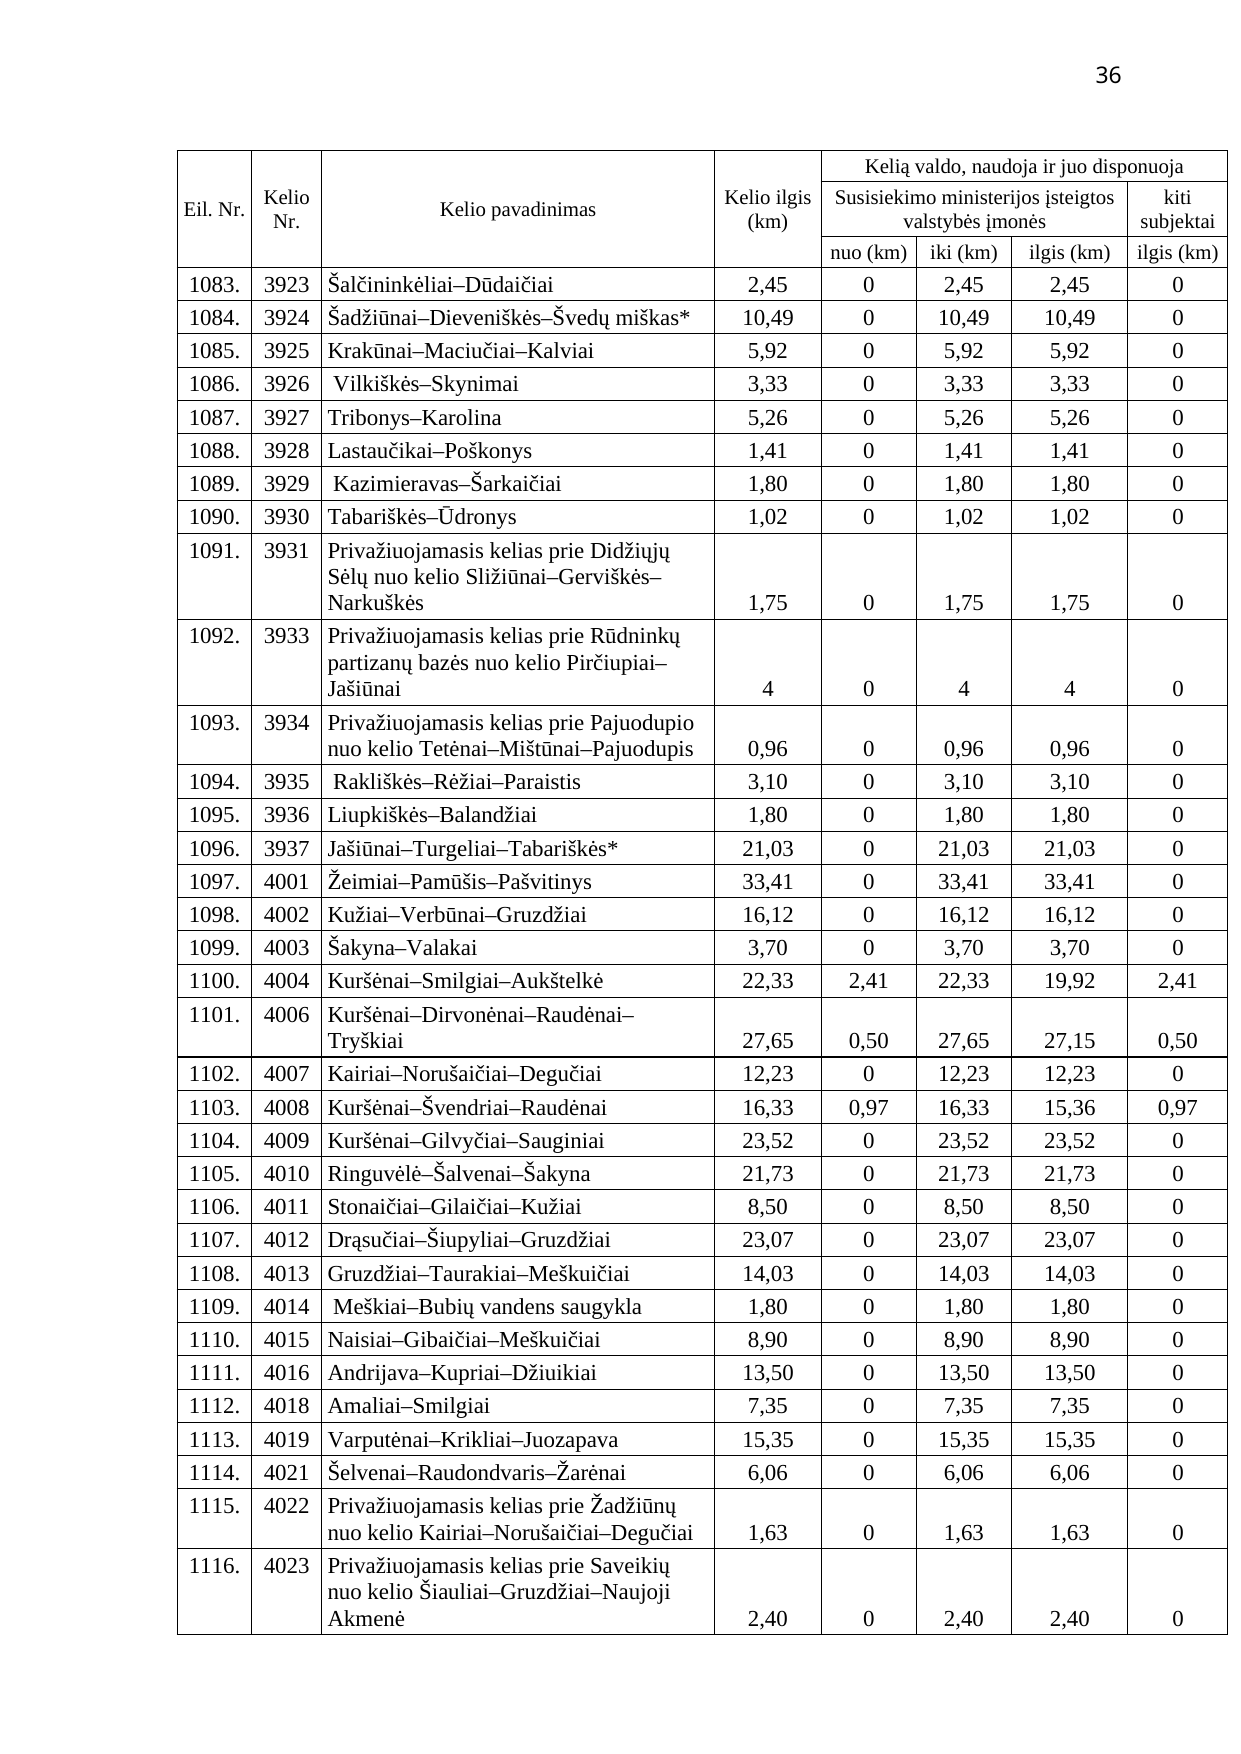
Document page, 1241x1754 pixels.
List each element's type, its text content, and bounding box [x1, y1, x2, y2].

table_cell 6,06 [715, 1456, 821, 1488]
table_cell 0 [822, 620, 916, 704]
table_cell 1094. [178, 765, 251, 797]
table_cell 0,96 [1012, 706, 1127, 764]
table_cell 21,73 [917, 1157, 1011, 1189]
table_cell 14,03 [1012, 1257, 1127, 1289]
table_cell 27,65 [715, 998, 821, 1056]
table_cell 1,63 [917, 1489, 1011, 1548]
table_cell 2,40 [715, 1549, 821, 1634]
table_cell Kairiai–Norušaičiai–Degučiai [322, 1058, 714, 1089]
table_cell 15,35 [917, 1423, 1011, 1455]
table_cell 3937 [252, 832, 321, 864]
table_cell 4023 [252, 1549, 321, 1634]
table_cell 0 [822, 334, 916, 367]
table_cell 0 [822, 1257, 916, 1289]
table_header Kelią valdo, naudoja ir juo disponuoja [822, 151, 1227, 181]
table_cell 0 [1128, 501, 1227, 533]
table_cell 4006 [252, 998, 321, 1056]
table_cell 1107. [178, 1224, 251, 1256]
table_cell 1101. [178, 998, 251, 1056]
table_cell 16,12 [715, 898, 821, 930]
table_cell 16,33 [917, 1091, 1011, 1123]
table_header Eil. Nr. [178, 151, 251, 267]
table_cell 1102. [178, 1058, 251, 1089]
table_cell 8,90 [1012, 1323, 1127, 1355]
table_cell 1,41 [917, 434, 1011, 466]
table_cell 1099. [178, 931, 251, 963]
table_cell 10,49 [1012, 301, 1127, 333]
table_cell 1084. [178, 301, 251, 333]
table_cell 4015 [252, 1323, 321, 1355]
table_cell 3929 [252, 467, 321, 499]
table_cell 7,35 [917, 1390, 1011, 1422]
table_cell Tribonys–Karolina [322, 401, 714, 433]
table_cell 10,49 [715, 301, 821, 333]
table_cell Vilkiškės–Skynimai [322, 368, 714, 400]
table_cell 1109. [178, 1290, 251, 1322]
table_cell 13,50 [917, 1356, 1011, 1389]
table_cell 3923 [252, 268, 321, 300]
table_cell 1112. [178, 1390, 251, 1422]
table_cell 0 [1128, 1489, 1227, 1548]
table_cell 0 [1128, 334, 1227, 367]
table_cell 3935 [252, 765, 321, 797]
table_cell 4 [715, 620, 821, 704]
table_cell 2,40 [917, 1549, 1011, 1634]
table_cell Kazimieravas–Šarkaičiai [322, 467, 714, 499]
table_cell 33,41 [715, 865, 821, 897]
table_cell 1113. [178, 1423, 251, 1455]
table_cell 3931 [252, 534, 321, 619]
table_header Kelio pavadinimas [322, 151, 714, 267]
table_cell 4013 [252, 1257, 321, 1289]
table_cell 1,41 [1012, 434, 1127, 466]
table_cell 7,35 [1012, 1390, 1127, 1422]
table_cell Liupkiškės–Balandžiai [322, 799, 714, 831]
table_cell 8,50 [1012, 1190, 1127, 1222]
table_cell 22,33 [917, 965, 1011, 997]
table_cell Tabariškės–Ūdronys [322, 501, 714, 533]
table_cell 0 [1128, 467, 1227, 499]
table_cell 4018 [252, 1390, 321, 1422]
table_cell 0,50 [1128, 998, 1227, 1056]
table_cell 23,07 [1012, 1224, 1127, 1256]
table_cell 1100. [178, 965, 251, 997]
table_cell 1,75 [917, 534, 1011, 619]
table_cell 0 [822, 832, 916, 864]
table_cell 1,80 [917, 467, 1011, 499]
table_cell 7,35 [715, 1390, 821, 1422]
table_cell 23,52 [1012, 1124, 1127, 1156]
table_cell 0 [1128, 268, 1227, 300]
table_cell 0 [822, 865, 916, 897]
table_cell Amaliai–Smilgiai [322, 1390, 714, 1422]
table_cell 0 [1128, 1356, 1227, 1389]
table_cell 1091. [178, 534, 251, 619]
table_cell 1,02 [1012, 501, 1127, 533]
table_cell 4 [1012, 620, 1127, 704]
table_cell 3,10 [917, 765, 1011, 797]
table_cell 0 [1128, 401, 1227, 433]
table_cell 1098. [178, 898, 251, 930]
table_cell ilgis (km) [1012, 237, 1127, 267]
table_cell 1111. [178, 1356, 251, 1389]
table_cell 10,49 [917, 301, 1011, 333]
table_cell 1115. [178, 1489, 251, 1548]
table_cell Privažiuojamasis kelias prie Didžiųjų Sėlų nuo kelio Sližiūnai–Gerviškės–Narkuškės [322, 534, 714, 619]
table_cell 0 [1128, 1257, 1227, 1289]
table_cell Žeimiai–Pamūšis–Pašvitinys [322, 865, 714, 897]
table_cell 13,50 [715, 1356, 821, 1389]
table_cell 1088. [178, 434, 251, 466]
table_cell 0 [822, 467, 916, 499]
table_cell 0 [822, 401, 916, 433]
table_cell 0 [822, 434, 916, 466]
table_cell 5,92 [715, 334, 821, 367]
table_cell 3936 [252, 799, 321, 831]
table_cell Ringuvėlė–Šalvenai–Šakyna [322, 1157, 714, 1189]
table_cell 0 [1128, 1456, 1227, 1488]
table_cell 15,36 [1012, 1091, 1127, 1123]
table_cell 3924 [252, 301, 321, 333]
table_cell 0 [1128, 620, 1227, 704]
table_cell 1090. [178, 501, 251, 533]
table_cell Kuršėnai–Gilvyčiai–Sauginiai [322, 1124, 714, 1156]
table_cell 4004 [252, 965, 321, 997]
table_cell 14,03 [917, 1257, 1011, 1289]
table_cell 3933 [252, 620, 321, 704]
table_cell 0 [822, 1456, 916, 1488]
table_cell 5,26 [917, 401, 1011, 433]
table_cell Rakliškės–Rėžiai–Paraistis [322, 765, 714, 797]
table_cell Šadžiūnai–Dieveniškės–Švedų miškas* [322, 301, 714, 333]
table_cell 1,75 [715, 534, 821, 619]
table_cell 0,97 [1128, 1091, 1227, 1123]
table_cell 22,33 [715, 965, 821, 997]
table_cell 8,50 [917, 1190, 1011, 1222]
table_cell Naisiai–Gibaičiai–Meškuičiai [322, 1323, 714, 1355]
table_cell 1110. [178, 1323, 251, 1355]
table_cell 2,41 [822, 965, 916, 997]
table_cell 2,45 [715, 268, 821, 300]
table_cell 4021 [252, 1456, 321, 1488]
table_cell 4012 [252, 1224, 321, 1256]
table_cell 1097. [178, 865, 251, 897]
table_cell 1,80 [715, 799, 821, 831]
table_cell 0 [1128, 865, 1227, 897]
table_cell 23,52 [715, 1124, 821, 1156]
table_cell 12,23 [917, 1058, 1011, 1089]
table_cell 33,41 [917, 865, 1011, 897]
table_cell 14,03 [715, 1257, 821, 1289]
table_cell 8,50 [715, 1190, 821, 1222]
table_cell Stonaičiai–Gilaičiai–Kužiai [322, 1190, 714, 1222]
table_cell nuo (km) [822, 237, 916, 267]
table_cell 1092. [178, 620, 251, 704]
table_cell 27,65 [917, 998, 1011, 1056]
table_cell 12,23 [715, 1058, 821, 1089]
table_cell 3,10 [1012, 765, 1127, 797]
table_cell 0 [1128, 368, 1227, 400]
table_cell 1,80 [1012, 467, 1127, 499]
table_cell 23,07 [917, 1224, 1011, 1256]
table_cell 0 [1128, 1124, 1227, 1156]
table_cell 0 [822, 1423, 916, 1455]
table_cell Šakyna–Valakai [322, 931, 714, 963]
table_cell 1,80 [1012, 799, 1127, 831]
table_cell 5,26 [1012, 401, 1127, 433]
table_cell 4016 [252, 1356, 321, 1389]
table_cell 4007 [252, 1058, 321, 1089]
table_cell Jašiūnai–Turgeliai–Tabariškės* [322, 832, 714, 864]
table_cell Privažiuojamasis kelias prie Rūdninkų partizanų bazės nuo kelio Pirčiupiai–Jašiūnai [322, 620, 714, 704]
table_cell Kuršėnai–Dirvonėnai–Raudėnai–Tryškiai [322, 998, 714, 1056]
table_cell 0,50 [822, 998, 916, 1056]
table_cell 1108. [178, 1257, 251, 1289]
table_cell 0 [1128, 765, 1227, 797]
table_cell 0 [1128, 1058, 1227, 1089]
table_cell 0 [1128, 1190, 1227, 1222]
table_cell 3926 [252, 368, 321, 400]
table_cell 1,63 [1012, 1489, 1127, 1548]
table_cell 0 [1128, 1549, 1227, 1634]
table_cell Varputėnai–Krikliai–Juozapava [322, 1423, 714, 1455]
table_cell 5,92 [917, 334, 1011, 367]
table_cell Kužiai–Verbūnai–Gruzdžiai [322, 898, 714, 930]
table_cell 0 [1128, 1224, 1227, 1256]
table_cell 0 [1128, 799, 1227, 831]
table_cell 4009 [252, 1124, 321, 1156]
table_cell 19,92 [1012, 965, 1127, 997]
table_cell 0 [822, 1489, 916, 1548]
table_header Kelio Nr. [252, 151, 321, 267]
table_cell 0,96 [917, 706, 1011, 764]
table_cell 1,02 [917, 501, 1011, 533]
table_cell 1086. [178, 368, 251, 400]
table_cell 0 [1128, 534, 1227, 619]
table_cell 0 [1128, 898, 1227, 930]
table_cell 21,73 [715, 1157, 821, 1189]
table_cell 0 [822, 1224, 916, 1256]
table_cell 16,12 [917, 898, 1011, 930]
table_cell 0 [822, 765, 916, 797]
table_cell kiti subjektai [1128, 182, 1227, 236]
table_cell 4 [917, 620, 1011, 704]
table_cell Lastaučikai–Poškonys [322, 434, 714, 466]
table_cell 0 [1128, 1390, 1227, 1422]
table_cell 1,41 [715, 434, 821, 466]
table_cell 1,80 [715, 1290, 821, 1322]
table_cell 21,03 [917, 832, 1011, 864]
table_cell 1089. [178, 467, 251, 499]
table_cell 6,06 [1012, 1456, 1127, 1488]
table_cell 3,70 [1012, 931, 1127, 963]
table_cell 3930 [252, 501, 321, 533]
table_cell 3,33 [1012, 368, 1127, 400]
table_cell 0 [822, 1323, 916, 1355]
table_cell 2,45 [917, 268, 1011, 300]
table_cell 0 [822, 1290, 916, 1322]
table_cell 16,33 [715, 1091, 821, 1123]
table_cell 3,10 [715, 765, 821, 797]
table_cell 2,40 [1012, 1549, 1127, 1634]
table_cell Meškiai–Bubių vandens saugykla [322, 1290, 714, 1322]
table_cell 21,03 [1012, 832, 1127, 864]
table_cell 5,92 [1012, 334, 1127, 367]
table_cell 1093. [178, 706, 251, 764]
table_cell 4011 [252, 1190, 321, 1222]
table_cell Andrijava–Kupriai–Džiuikiai [322, 1356, 714, 1389]
table_cell Krakūnai–Maciučiai–Kalviai [322, 334, 714, 367]
table_cell 2,41 [1128, 965, 1227, 997]
table_cell 0 [1128, 1157, 1227, 1189]
table_cell 0 [1128, 832, 1227, 864]
table_cell 0 [822, 1157, 916, 1189]
table_cell Privažiuojamasis kelias prie Žadžiūnų nuo kelio Kairiai–Norušaičiai–Degučiai [322, 1489, 714, 1548]
table_cell 13,50 [1012, 1356, 1127, 1389]
table_cell 2,45 [1012, 268, 1127, 300]
table_cell 0 [1128, 1323, 1227, 1355]
table_cell 3,33 [715, 368, 821, 400]
table_cell 0 [822, 301, 916, 333]
table_cell 4019 [252, 1423, 321, 1455]
table_cell 21,73 [1012, 1157, 1127, 1189]
table_cell 1,80 [1012, 1290, 1127, 1322]
table_cell 27,15 [1012, 998, 1127, 1056]
table_cell 0 [822, 1390, 916, 1422]
table_cell 0 [822, 799, 916, 831]
table_cell 1103. [178, 1091, 251, 1123]
table_cell 23,07 [715, 1224, 821, 1256]
table_cell 0,96 [715, 706, 821, 764]
table_cell 0 [1128, 434, 1227, 466]
table_cell Drąsučiai–Šiupyliai–Gruzdžiai [322, 1224, 714, 1256]
table_cell 4001 [252, 865, 321, 897]
table_cell 1096. [178, 832, 251, 864]
table_cell 1,80 [715, 467, 821, 499]
table_cell 4002 [252, 898, 321, 930]
table_cell 0 [1128, 301, 1227, 333]
table_cell 4010 [252, 1157, 321, 1189]
table_cell 0 [1128, 706, 1227, 764]
table_cell 0 [822, 1356, 916, 1389]
table_cell 1106. [178, 1190, 251, 1222]
table_cell Šalčininkėliai–Dūdaičiai [322, 268, 714, 300]
table_cell 1095. [178, 799, 251, 831]
table_cell 1114. [178, 1456, 251, 1488]
table_cell 1105. [178, 1157, 251, 1189]
table_cell 3,70 [917, 931, 1011, 963]
table_cell 3928 [252, 434, 321, 466]
table_cell 0,97 [822, 1091, 916, 1123]
table_cell 1104. [178, 1124, 251, 1156]
table_cell 15,35 [1012, 1423, 1127, 1455]
table_cell 0 [822, 1124, 916, 1156]
table_cell 4022 [252, 1489, 321, 1548]
table_cell 1085. [178, 334, 251, 367]
table_cell 1116. [178, 1549, 251, 1634]
table_cell 0 [822, 1190, 916, 1222]
table_cell Šelvenai–Raudondvaris–Žarėnai [322, 1456, 714, 1488]
table_cell 0 [822, 368, 916, 400]
table_cell 4003 [252, 931, 321, 963]
table_cell 3,33 [917, 368, 1011, 400]
table_cell 0 [822, 268, 916, 300]
table_cell 1,75 [1012, 534, 1127, 619]
table_cell 0 [822, 898, 916, 930]
table_cell 21,03 [715, 832, 821, 864]
table_cell ilgis (km) [1128, 237, 1227, 267]
table_cell 0 [822, 931, 916, 963]
table_cell 6,06 [917, 1456, 1011, 1488]
table_cell 1,80 [917, 799, 1011, 831]
table_cell 0 [1128, 931, 1227, 963]
table_cell 1,02 [715, 501, 821, 533]
table_cell 4014 [252, 1290, 321, 1322]
table_cell 5,26 [715, 401, 821, 433]
table_cell Privažiuojamasis kelias prie Pajuodupio nuo kelio Tetėnai–Mištūnai–Pajuodupis [322, 706, 714, 764]
table_cell Gruzdžiai–Taurakiai–Meškuičiai [322, 1257, 714, 1289]
table_cell Kuršėnai–Švendriai–Raudėnai [322, 1091, 714, 1123]
table_cell 12,23 [1012, 1058, 1127, 1089]
table_cell 0 [822, 534, 916, 619]
table_cell iki (km) [917, 237, 1011, 267]
table_cell 4008 [252, 1091, 321, 1123]
table_cell 0 [822, 1058, 916, 1089]
table_cell 0 [822, 501, 916, 533]
table_cell Susisiekimo ministerijos įsteigtos valstybės įmonės [822, 182, 1127, 236]
table_cell 15,35 [715, 1423, 821, 1455]
table_cell 1083. [178, 268, 251, 300]
table_cell 3925 [252, 334, 321, 367]
table_cell Privažiuojamasis kelias prie Saveikių nuo kelio Šiauliai–Gruzdžiai–Naujoji Akmenė [322, 1549, 714, 1634]
table_cell 16,12 [1012, 898, 1127, 930]
table_cell 0 [1128, 1290, 1227, 1322]
table_cell 0 [822, 706, 916, 764]
table_cell 8,90 [917, 1323, 1011, 1355]
table_cell 1087. [178, 401, 251, 433]
table_cell 3927 [252, 401, 321, 433]
table_cell 3,70 [715, 931, 821, 963]
table_cell 3934 [252, 706, 321, 764]
table_cell 0 [1128, 1423, 1227, 1455]
table_cell 8,90 [715, 1323, 821, 1355]
table_cell Kuršėnai–Smilgiai–Aukštelkė [322, 965, 714, 997]
table_cell 0 [822, 1549, 916, 1634]
table_cell 33,41 [1012, 865, 1127, 897]
table_header Kelio ilgis (km) [715, 151, 821, 267]
table_cell 1,63 [715, 1489, 821, 1548]
table_cell 23,52 [917, 1124, 1011, 1156]
table_cell 1,80 [917, 1290, 1011, 1322]
